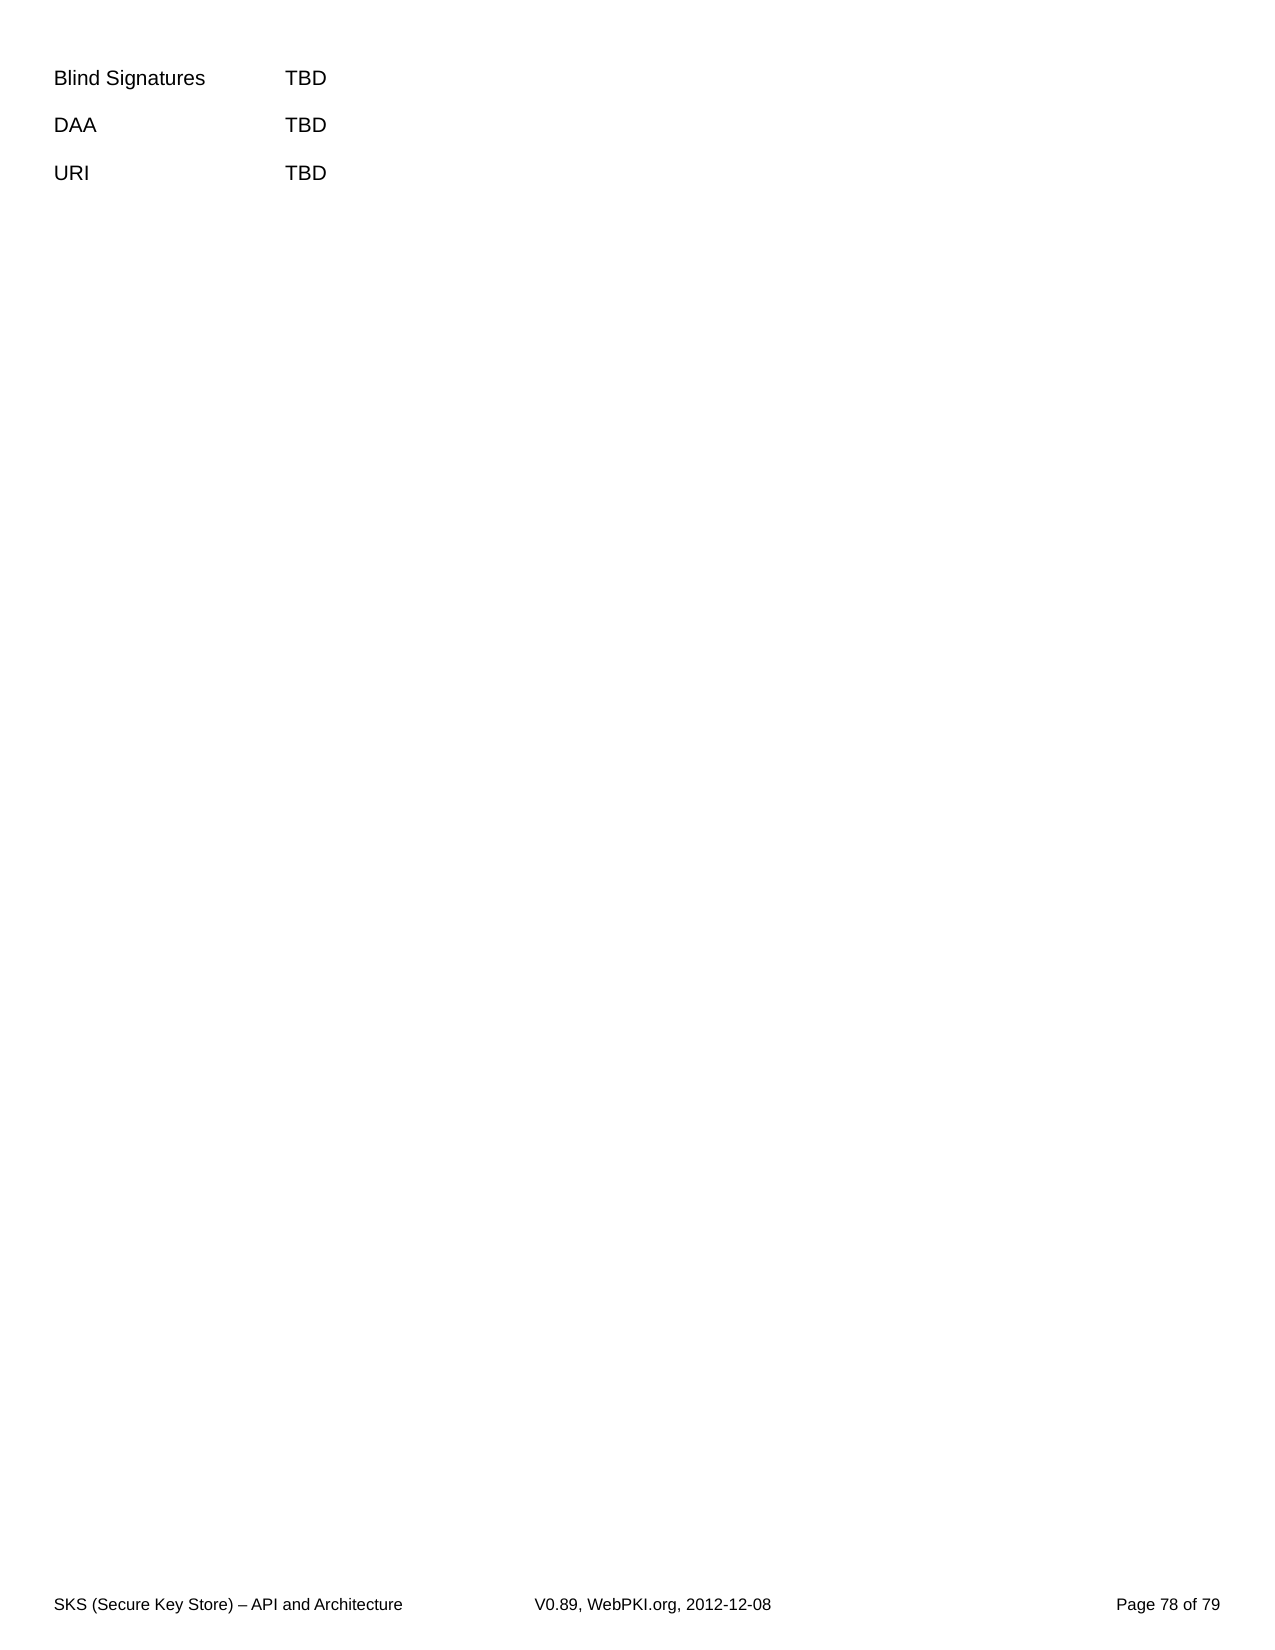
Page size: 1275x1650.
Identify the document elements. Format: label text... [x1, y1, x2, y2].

table_cell URI [54, 161, 285, 208]
table_cell DAA [54, 113, 285, 161]
table_cell TBD [285, 66, 1221, 113]
table_cell Blind Signatures [54, 66, 285, 113]
table_cell TBD [285, 113, 1221, 161]
table_cell TBD [285, 161, 1221, 208]
